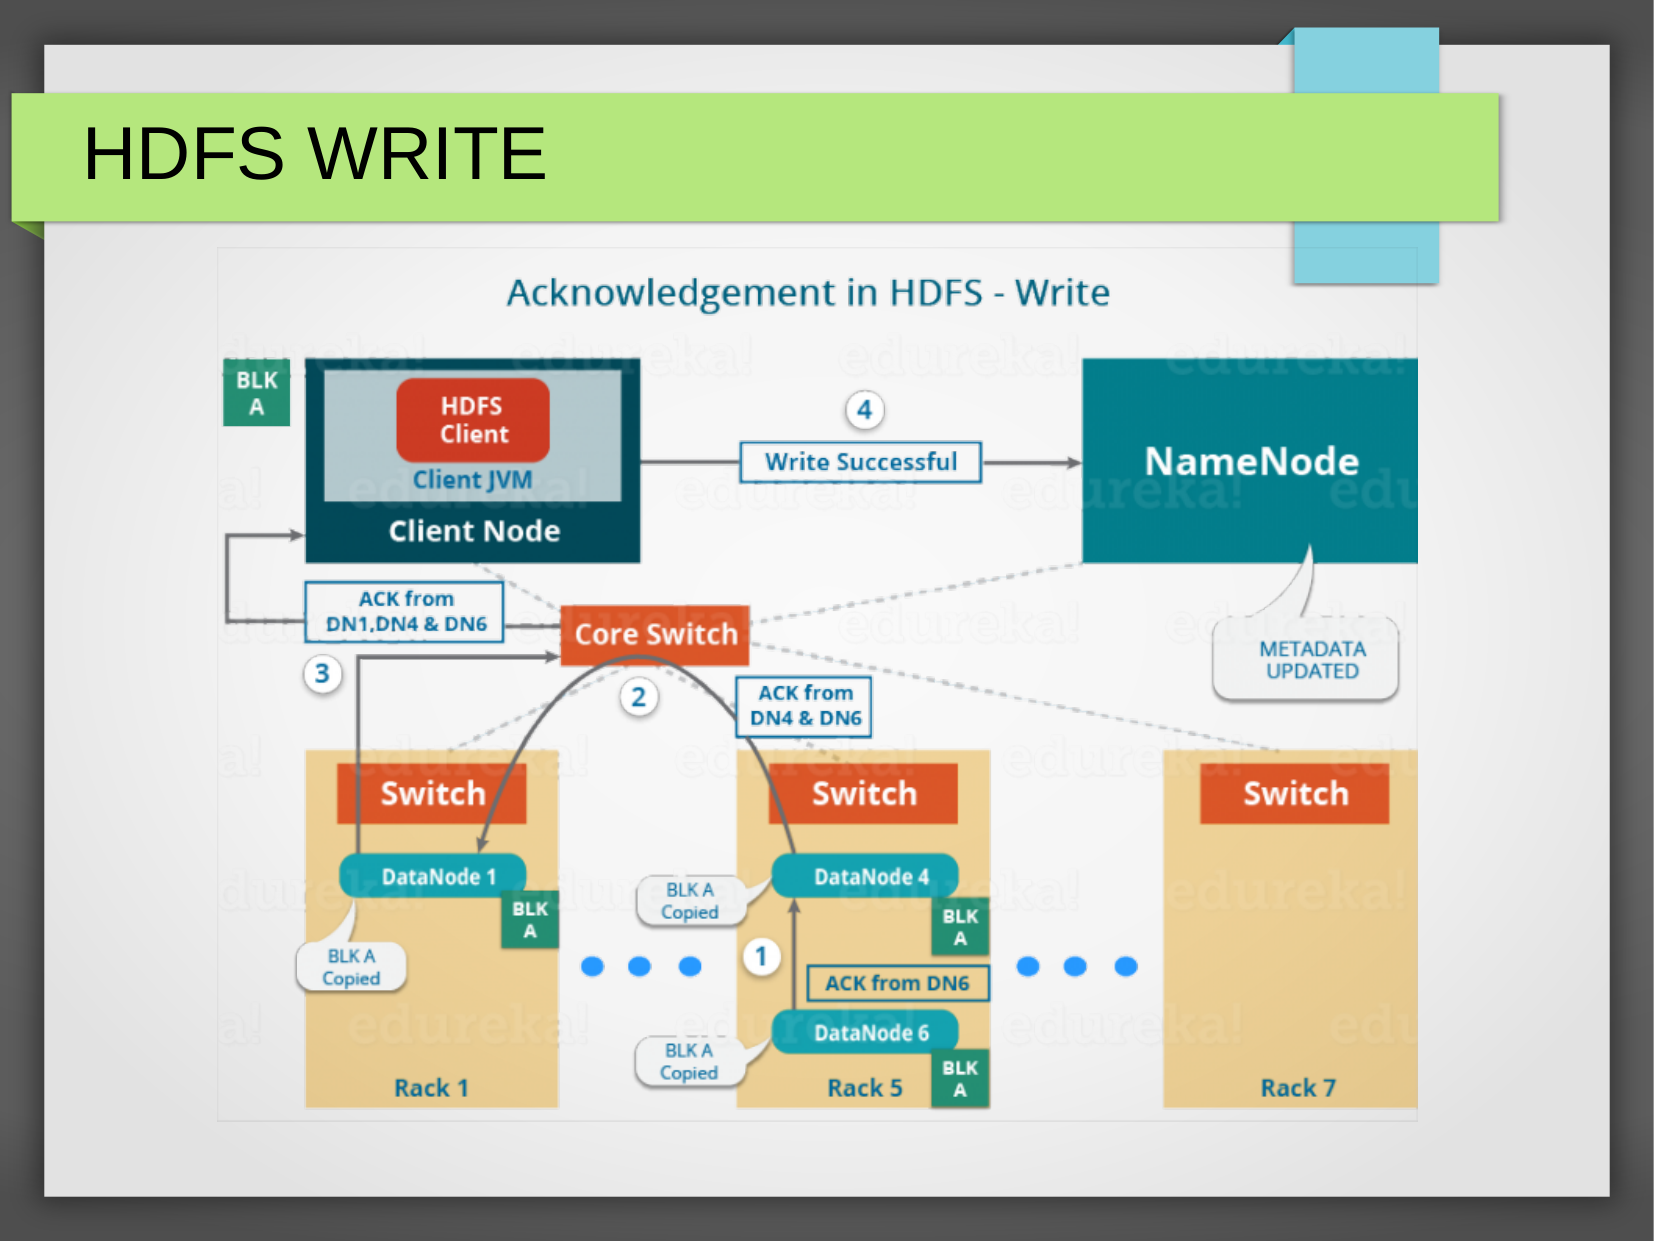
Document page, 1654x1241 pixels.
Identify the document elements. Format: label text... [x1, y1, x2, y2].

picture [0, 0, 1654, 1241]
title HDFS WRITE [82, 94, 1264, 213]
